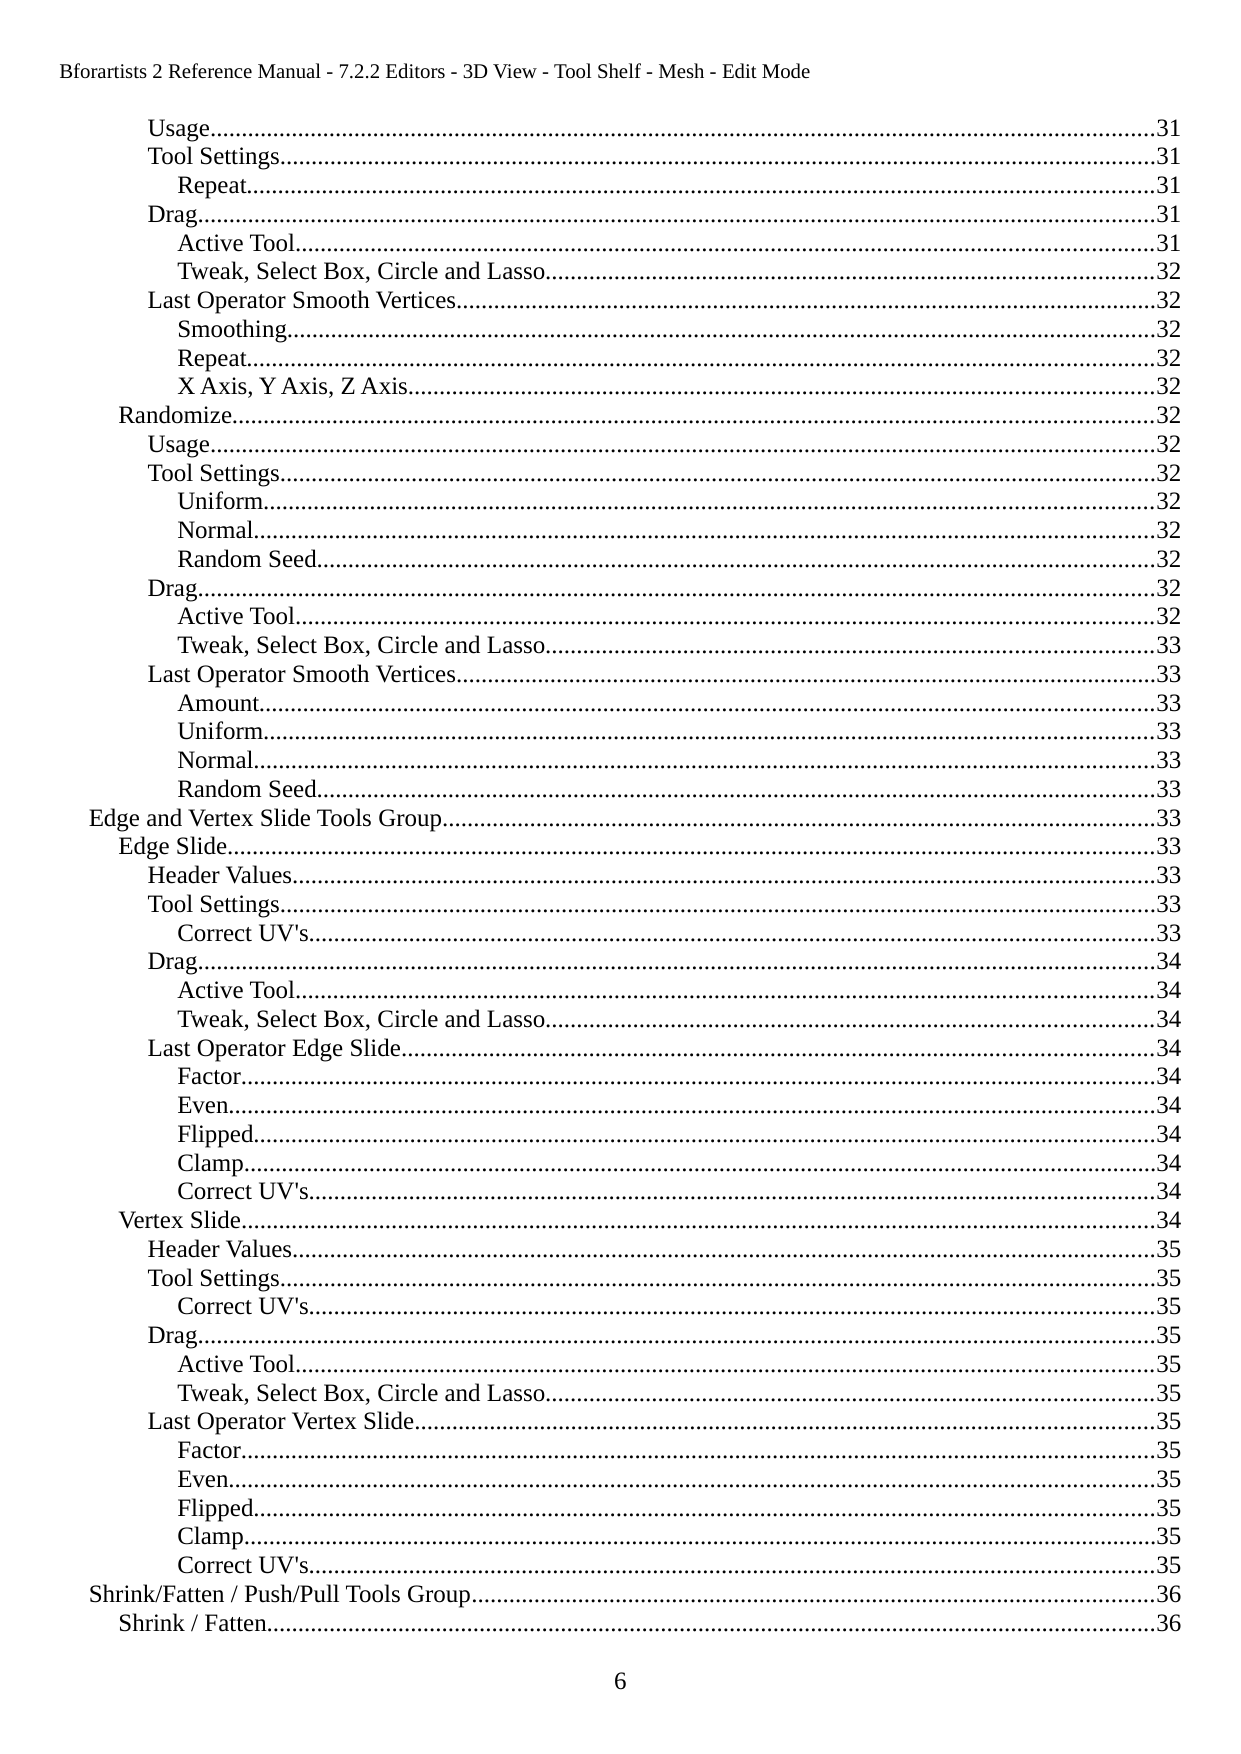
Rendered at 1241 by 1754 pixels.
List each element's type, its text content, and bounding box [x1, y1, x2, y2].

text Repeat 32 [177, 343, 1181, 371]
text Amount 33 [177, 688, 1181, 716]
text Tool Settings 32 [147, 458, 1181, 486]
text Tweak, Select Box, Circle and Lasso 35 [177, 1378, 1181, 1406]
text Drag 34 [147, 946, 1181, 975]
text Edge Slide 33 [118, 831, 1181, 860]
text Last Operator Edge Slide 34 [147, 1033, 1181, 1061]
text Tweak, Select Box, Circle and Lasso 33 [177, 630, 1181, 659]
text Vertex Slide 34 [118, 1205, 1181, 1234]
text Random Seed 32 [177, 544, 1181, 573]
text Correct UV's 34 [177, 1176, 1181, 1205]
text Active Tool 34 [177, 975, 1181, 1004]
text Drag 32 [147, 573, 1181, 601]
text Tool Settings 31 [147, 141, 1181, 170]
text Correct UV's 33 [177, 918, 1181, 946]
text Clamp 35 [177, 1521, 1181, 1550]
text Active Tool 32 [177, 601, 1181, 630]
text Uniform 32 [177, 486, 1181, 515]
text Last Operator Smooth Vertices 32 [147, 285, 1181, 314]
text Clamp 34 [177, 1148, 1181, 1176]
text Even 35 [177, 1464, 1181, 1493]
text Normal 33 [177, 745, 1181, 774]
text Shrink/Fatten / Push/Pull Tools Group 36 [88, 1579, 1181, 1608]
text Shrink / Fatten 36 [118, 1608, 1181, 1636]
text Tweak, Select Box, Circle and Lasso 34 [177, 1004, 1181, 1033]
text Last Operator Vertex Slide 35 [147, 1406, 1181, 1435]
text Flipped 34 [177, 1119, 1181, 1148]
text Header Values 35 [147, 1234, 1181, 1263]
text Random Seed 33 [177, 774, 1181, 803]
text Tool Settings 35 [147, 1263, 1181, 1291]
text Normal 32 [177, 515, 1181, 544]
text Factor 35 [177, 1435, 1181, 1464]
text Even 34 [177, 1090, 1181, 1119]
text Flipped 35 [177, 1493, 1181, 1521]
text Drag 35 [147, 1320, 1181, 1349]
text Correct UV's 35 [177, 1291, 1181, 1320]
text Header Values 33 [147, 860, 1181, 889]
text Factor 34 [177, 1061, 1181, 1090]
text Uniform 33 [177, 716, 1181, 745]
text X Axis, Y Axis, Z Axis 32 [177, 371, 1181, 400]
text Usage 31 [147, 113, 1181, 141]
text Repeat 31 [177, 170, 1181, 199]
text Smoothing 32 [177, 314, 1181, 343]
text Active Tool 35 [177, 1349, 1181, 1378]
text Drag 31 [147, 199, 1181, 228]
text Usage 32 [147, 429, 1181, 458]
text Active Tool 31 [177, 228, 1181, 256]
text Randomize 32 [118, 400, 1181, 429]
text Correct UV's 35 [177, 1550, 1181, 1579]
text Last Operator Smooth Vertices 33 [147, 659, 1181, 688]
text Tweak, Select Box, Circle and Lasso 32 [177, 256, 1181, 285]
text Tool Settings 33 [147, 889, 1181, 918]
text Edge and Vertex Slide Tools Group 33 [88, 803, 1181, 831]
